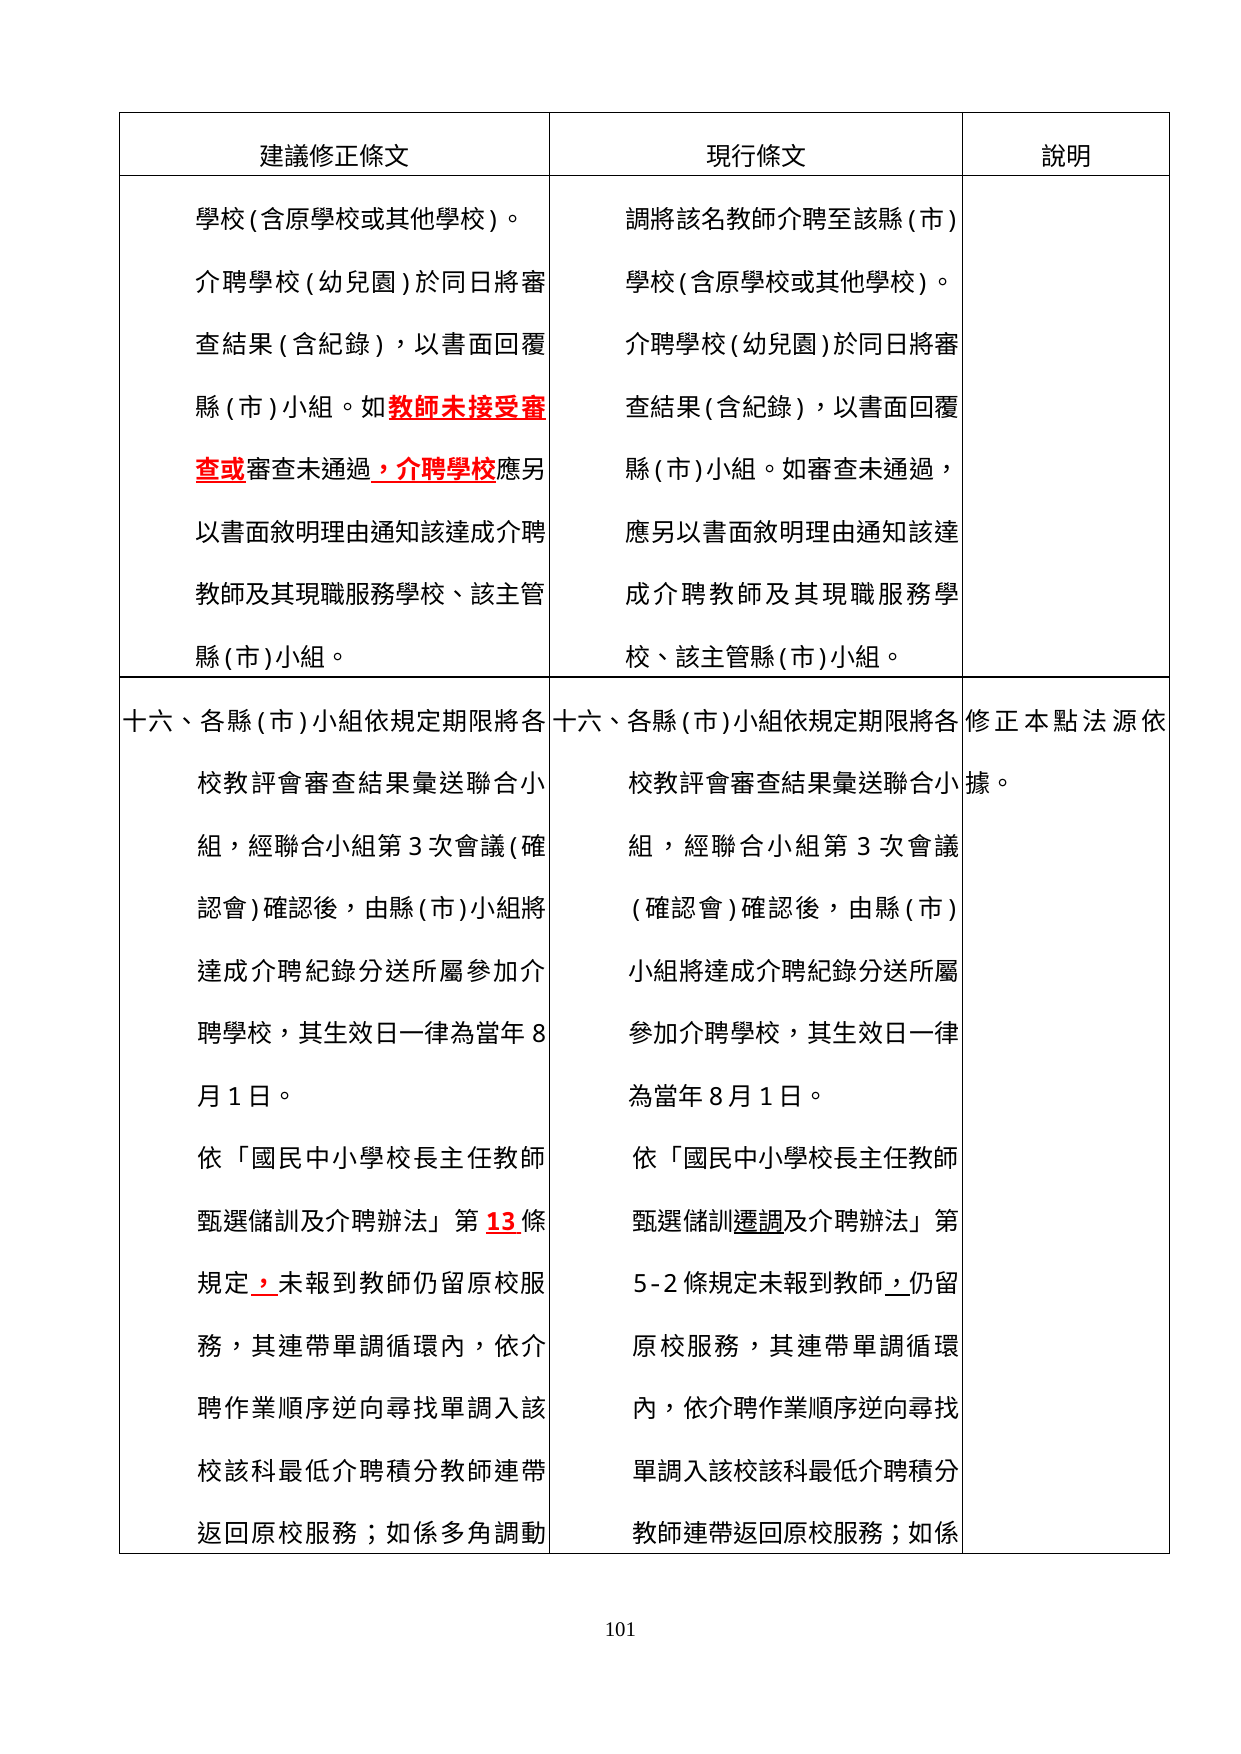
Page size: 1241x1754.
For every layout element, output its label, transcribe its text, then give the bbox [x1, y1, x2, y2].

table_cell 十六、各縣(市)小組依規定期限將各校教評會審查結果彙送聯合小組，經聯合小組第3次會議(確認會)確認後，由縣(市)小組將達成介聘紀錄分送所屬參加介聘學校，其生效日一律為當年8月1日。 依「國民中小學校長主任教師甄選儲訓遷調及介聘辦法」第5-2條規定未報到教師，仍留原校服務，其連帶單調循環內，依介聘作業順序逆向尋找單調入該校該科最低介聘積分教師連帶返回原校服務；如係 [550, 678, 962, 1552]
table_cell 調將該名教師介聘至該縣(市)學校(含原學校或其他學校)。 介聘學校(幼兒園)於同日將審查結果(含紀錄)，以書面回覆縣(市)小組。如審查未通過，應另以書面敘明理由通知該達成介聘教師及其現職服務學校、該主管縣(市)小組。 [550, 176, 962, 676]
table_cell 十六、各縣(市)小組依規定期限將各校教評會審查結果彙送聯合小組，經聯合小組第3次會議(確認會)確認後，由縣(市)小組將達成介聘紀錄分送所屬參加介聘學校，其生效日一律為當年8月1日。 依「國民中小學校長主任教師甄選儲訓及介聘辦法」第13條規定，未報到教師仍留原校服務，其連帶單調循環內，依介聘作業順序逆向尋找單調入該校該科最低介聘積分教師連帶返回原校服務；如係多角調動 [120, 678, 549, 1552]
table_cell [963, 176, 1169, 676]
table_header 說明 [963, 113, 1169, 175]
table_header 建議修正條文 [120, 113, 549, 175]
table_cell 學校(含原學校或其他學校)。 介聘學校(幼兒園)於同日將審查結果(含紀錄)，以書面回覆縣(市)小組。如教師未接受審查或審查未通過，介聘學校應另以書面敘明理由通知該達成介聘教師及其現職服務學校、該主管縣(市)小組。 [120, 176, 549, 676]
table_header 現行條文 [550, 113, 962, 175]
table_cell 修正本點法源依據。 [963, 678, 1169, 1552]
